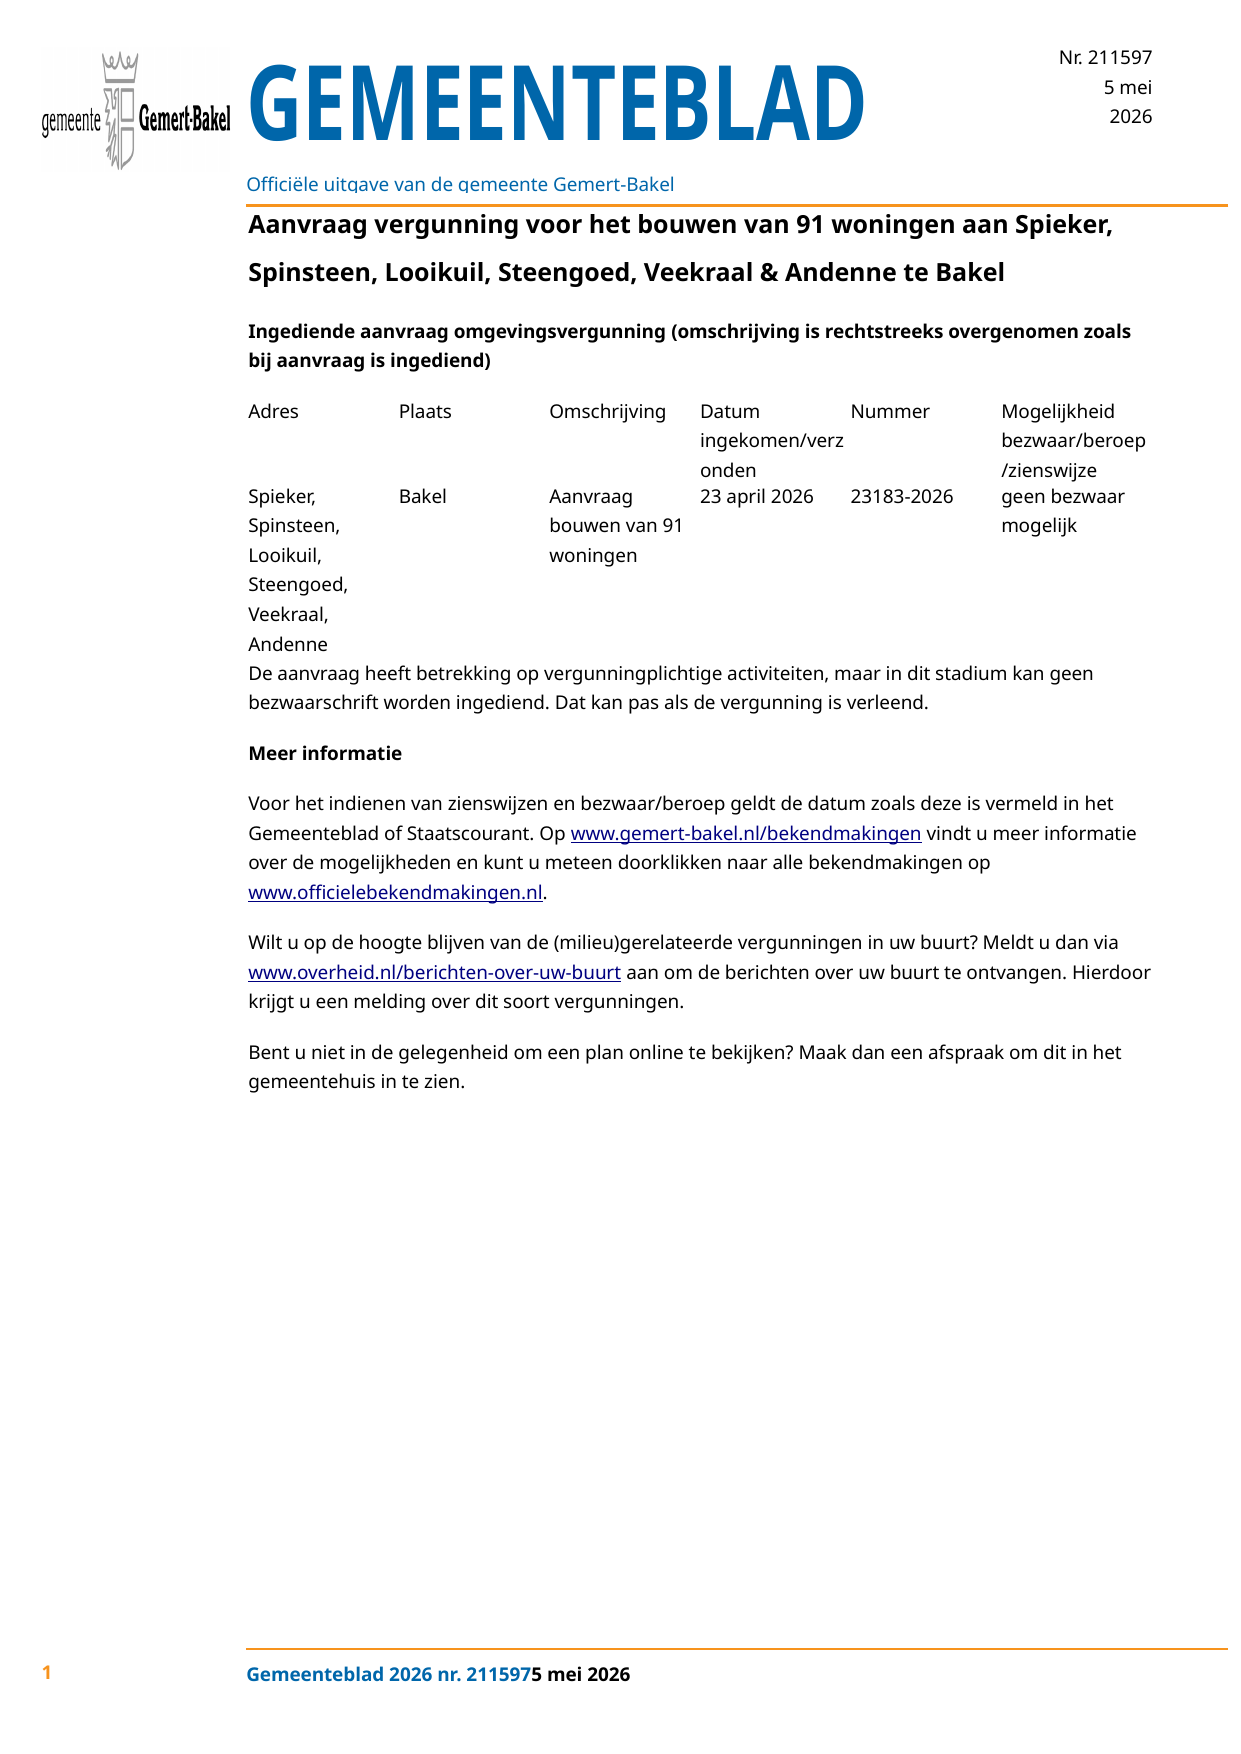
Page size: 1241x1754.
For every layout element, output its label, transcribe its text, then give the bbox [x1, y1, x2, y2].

table_header Mogelijkheid bezwaar/beroep/zienswijze [1001, 398, 1152, 483]
table_cell 23183-2026 [850, 483, 1001, 657]
table_cell geen bezwaar mogelijk [1001, 483, 1152, 657]
text Wilt u op de hoogte blijven van de (milieu)gerelateerde vergunningen in uw buurt? Meldt u dan via www.overheid.nl/berichten-over-uw-buurt aan om de berichten over uw buurt te ontvangen. Hierdoor krijgt u een melding over dit soort vergunningen. [248, 929, 1152, 1014]
text Ingediende aanvraag omgevingsvergunning (omschrijving is rechtstreeks overgenomen zoals bij aanvraag is ingediend) [248, 318, 1152, 373]
table_header Adres [248, 398, 398, 483]
text Bent u niet in de gelegenheid om een plan online te bekijken? Maak dan een afspraak om dit in het gemeentehuis in te zien. [248, 1039, 1152, 1094]
table_header Nummer [850, 398, 1001, 483]
picture [41, 47, 231, 172]
table_cell Aanvraag bouwen van 91 woningen [549, 483, 700, 657]
text Aanvraag vergunning voor het bouwen van 91 woningen aan Spieker, Spinsteen, Looikuil, Steengoed, Veekraal & Andenne te Bakel [248, 207, 1152, 288]
text Meer informatie [248, 740, 1152, 766]
table_cell Bakel [399, 483, 549, 657]
table_header Plaats [399, 398, 549, 483]
table_header Datum ingekomen/verzonden [700, 398, 850, 483]
table_cell Spieker, Spinsteen, Looikuil, Steengoed, Veekraal, Andenne [248, 483, 398, 657]
table_header Omschrijving [549, 398, 700, 483]
table_cell 23 april 2026 [700, 483, 850, 657]
text De aanvraag heeft betrekking op vergunningplichtige activiteiten, maar in dit stadium kan geen bezwaarschrift worden ingediend. Dat kan pas als de vergunning is verleend. [248, 660, 1152, 715]
text Voor het indienen van zienswijzen en bezwaar/beroep geldt de datum zoals deze is vermeld in het Gemeenteblad of Staatscourant. Op www.gemert-bakel.nl/bekendmakingen vindt u meer informatie over de mogelijkheden en kunt u meteen doorklikken naar alle bekendmakingen op www.officielebekendmakingen.nl. [248, 790, 1152, 905]
